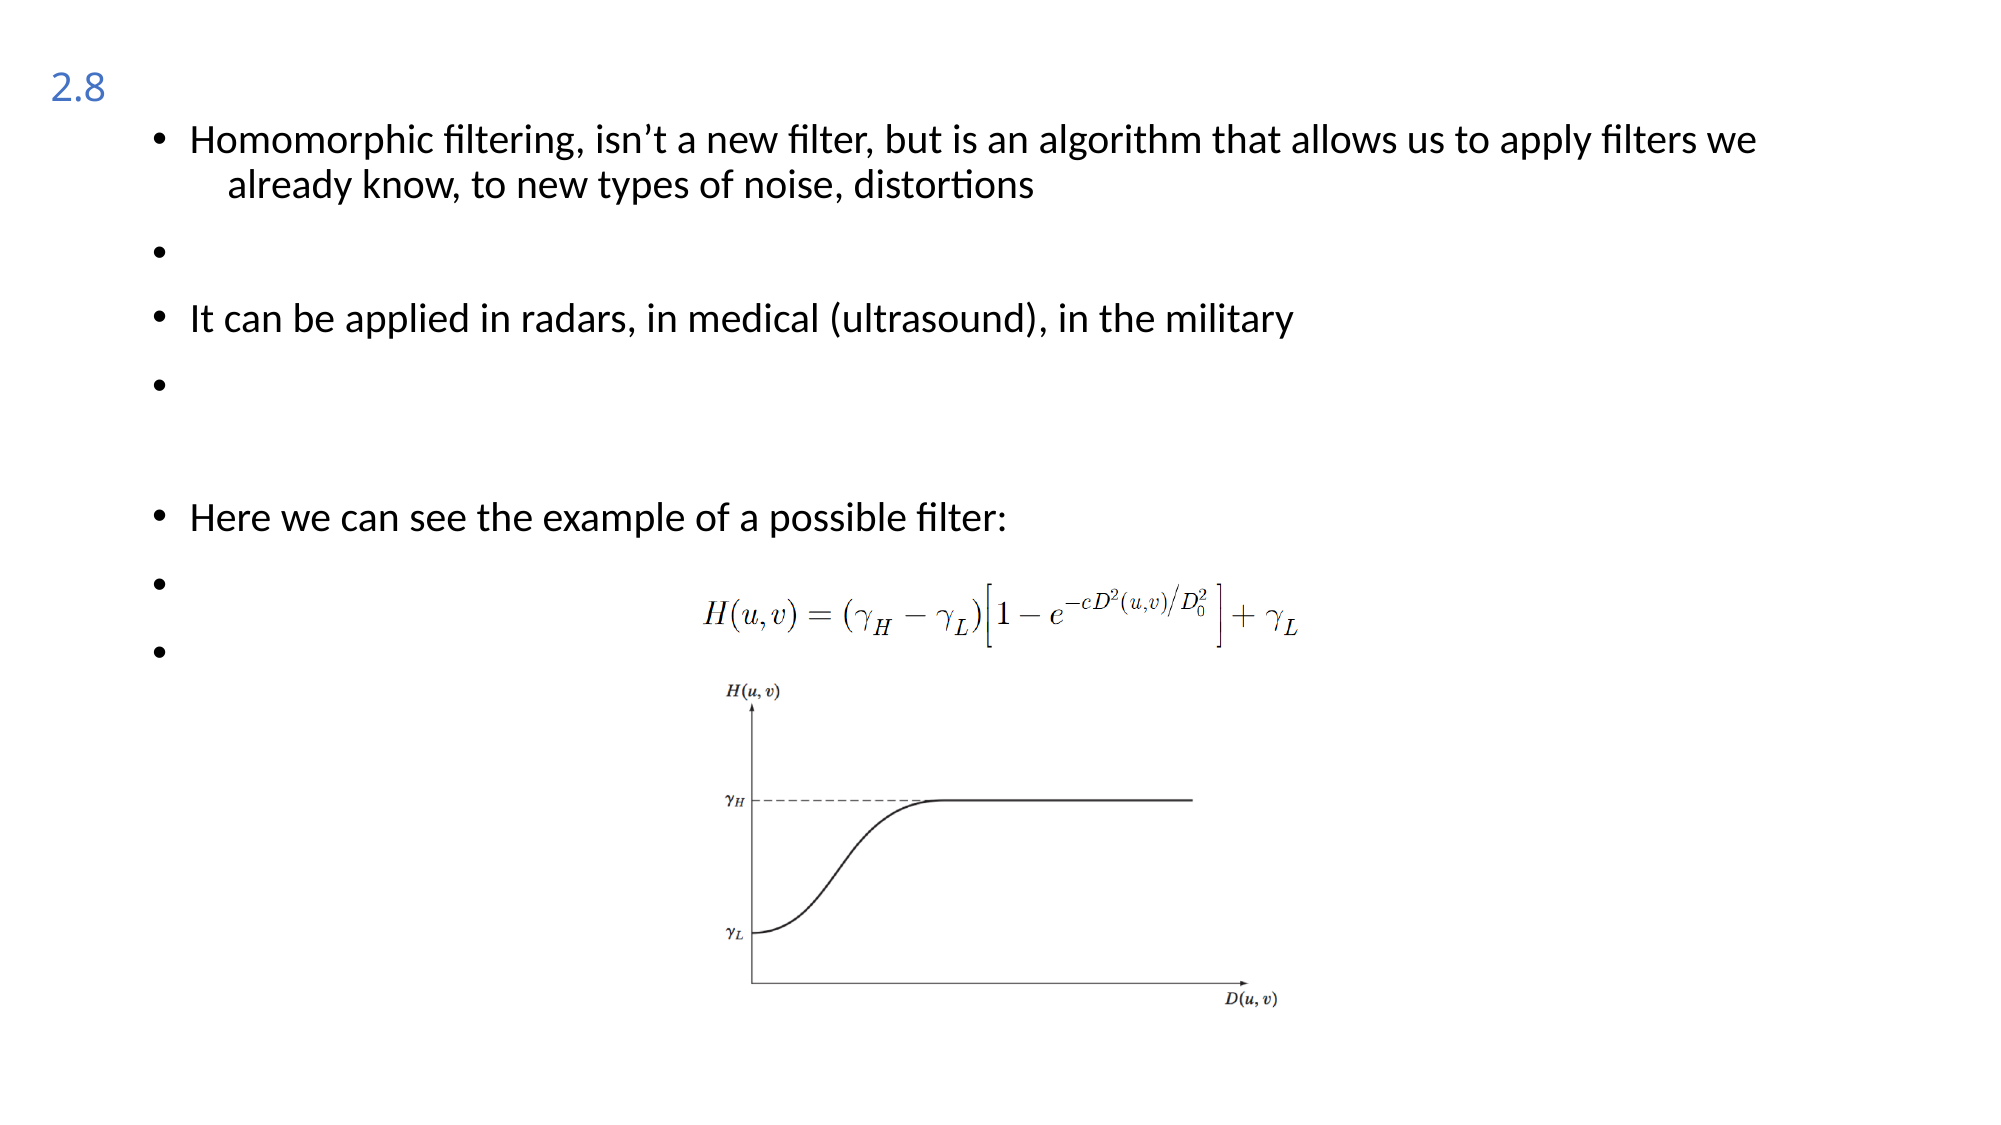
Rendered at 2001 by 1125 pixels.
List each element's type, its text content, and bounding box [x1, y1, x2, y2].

picture [719, 678, 1281, 1010]
text_box 2.8 [35, 46, 129, 131]
list Homomorphic filtering, isn’t a new filter, but is an algorithm that allows us to apply filters we already know, to new types of noise, distortions It can be applied in radars, in medical (ultrasound), in the military Here we can see the example of a possible filter: [137, 110, 1863, 1035]
picture [700, 572, 1300, 654]
